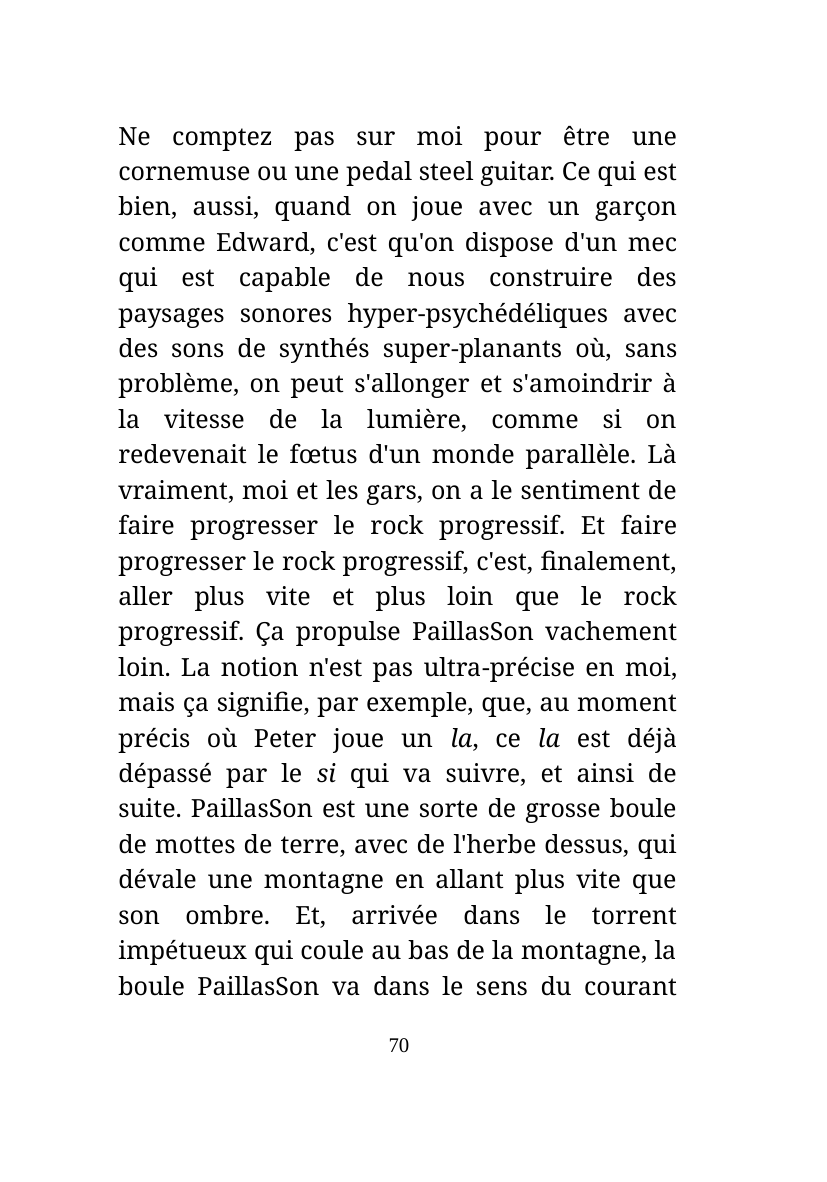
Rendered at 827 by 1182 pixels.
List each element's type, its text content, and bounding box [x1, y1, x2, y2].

text Ne comptez pas sur moi pour être une cornemuse ou une pedal steel guitar. Ce qui est bien, aussi, quand on joue avec un garçon comme Edward, c'est qu'on dispose d'un mec qui est capable de nous construire des paysages sonores hyper‑psychédéliques avec des sons de synthés super‑planants où, sans problème, on peut s'allonger et s'amoindrir à la vitesse de la lumière, comme si on redevenait le fœtus d'un monde parallèle. Là vraiment, moi et les gars, on a le sentiment de faire progresser le rock progressif. Et faire progresser le rock progressif, c'est, finalement, aller plus vite et plus loin que le rock progressif. Ça propulse PaillasSon vachement loin. La notion n'est pas ultra‑précise en moi, mais ça signifie, par exemple, que, au moment précis où Peter joue un la, ce la est déjà dépassé par le si qui va suivre, et ainsi de suite. PaillasSon est une sorte de grosse boule de mottes de terre, avec de l'herbe dessus, qui dévale une montagne en allant plus vite que son ombre. Et, arrivée dans le torrent impétueux qui coule au bas de la montagne, la boule PaillasSon va dans le sens du courant [118, 118, 677, 1002]
